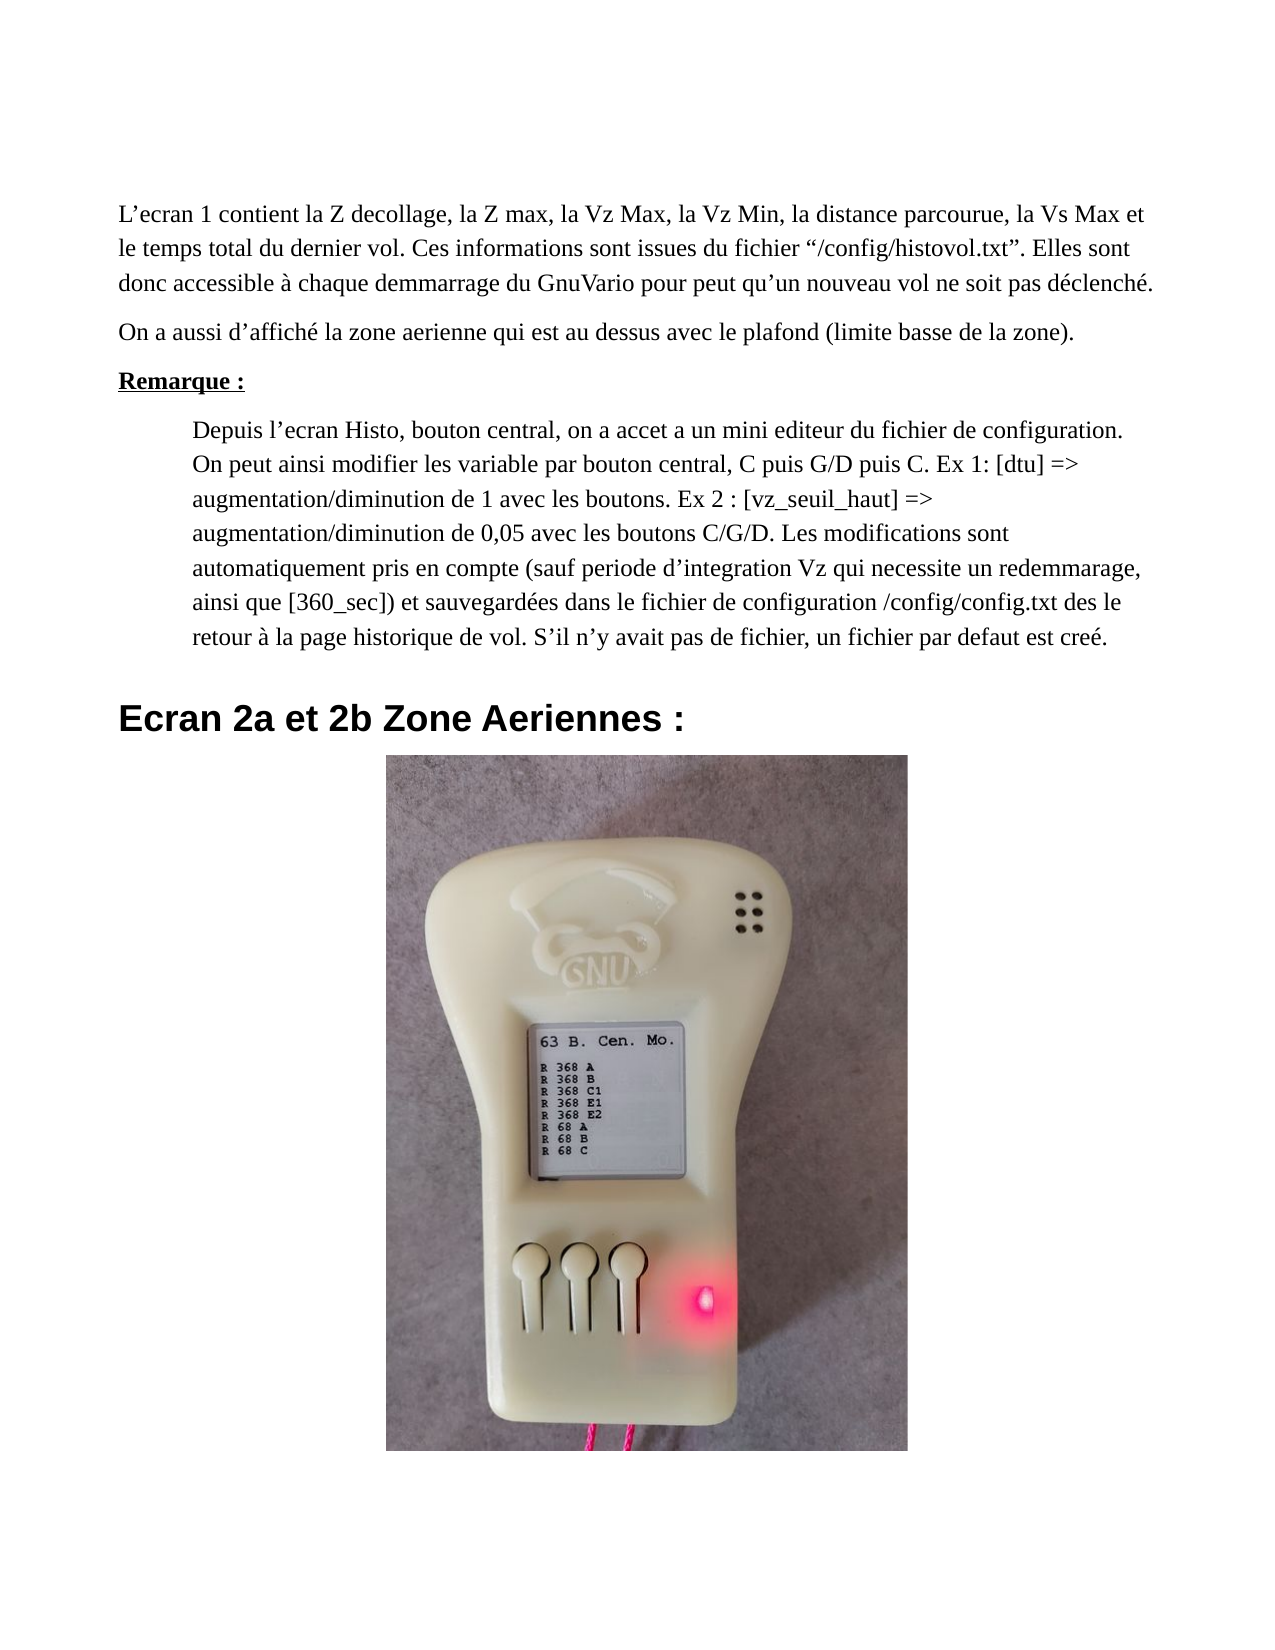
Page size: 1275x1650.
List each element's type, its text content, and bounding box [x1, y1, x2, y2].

subtitle Ecran 2a et 2b Zone Aeriennes : [118, 696, 1157, 739]
text Remarque : [118, 366, 1157, 394]
text On a aussi d’affiché la zone aerienne qui est au dessus avec le plafond (limite basse de la zone). [118, 317, 1157, 346]
picture [386, 755, 908, 1451]
text Depuis l’ecran Histo, bouton central, on a accet a un mini editeur du fichier de configuration. On peut ainsi modifier les variable par bouton central, C puis G/D puis C. Ex 1: [dtu] => augmentation/diminution de 1 avec les boutons. Ex 2 : [vz_seuil_haut] => augmentation/diminution de 0,05 avec les boutons C/G/D. Les modifications sont automatiquement pris en compte (sauf periode d’integration Vz qui necessite un redemmarage, ainsi que [360_sec]) et sauvegardées dans le fichier de configuration /config/config.txt des le retour à la page historique de vol. S’il n’y avait pas de fichier, un fichier par defaut est creé. [118, 415, 1157, 651]
text L’ecran 1 contient la Z decollage, la Z max, la Vz Max, la Vz Min, la distance parcourue, la Vs Max et le temps total du dernier vol. Ces informations sont issues du fichier “/config/histovol.txt”. Elles sont donc accessible à chaque demmarrage du GnuVario pour peut qu’un nouveau vol ne soit pas déclenché. [118, 199, 1157, 296]
